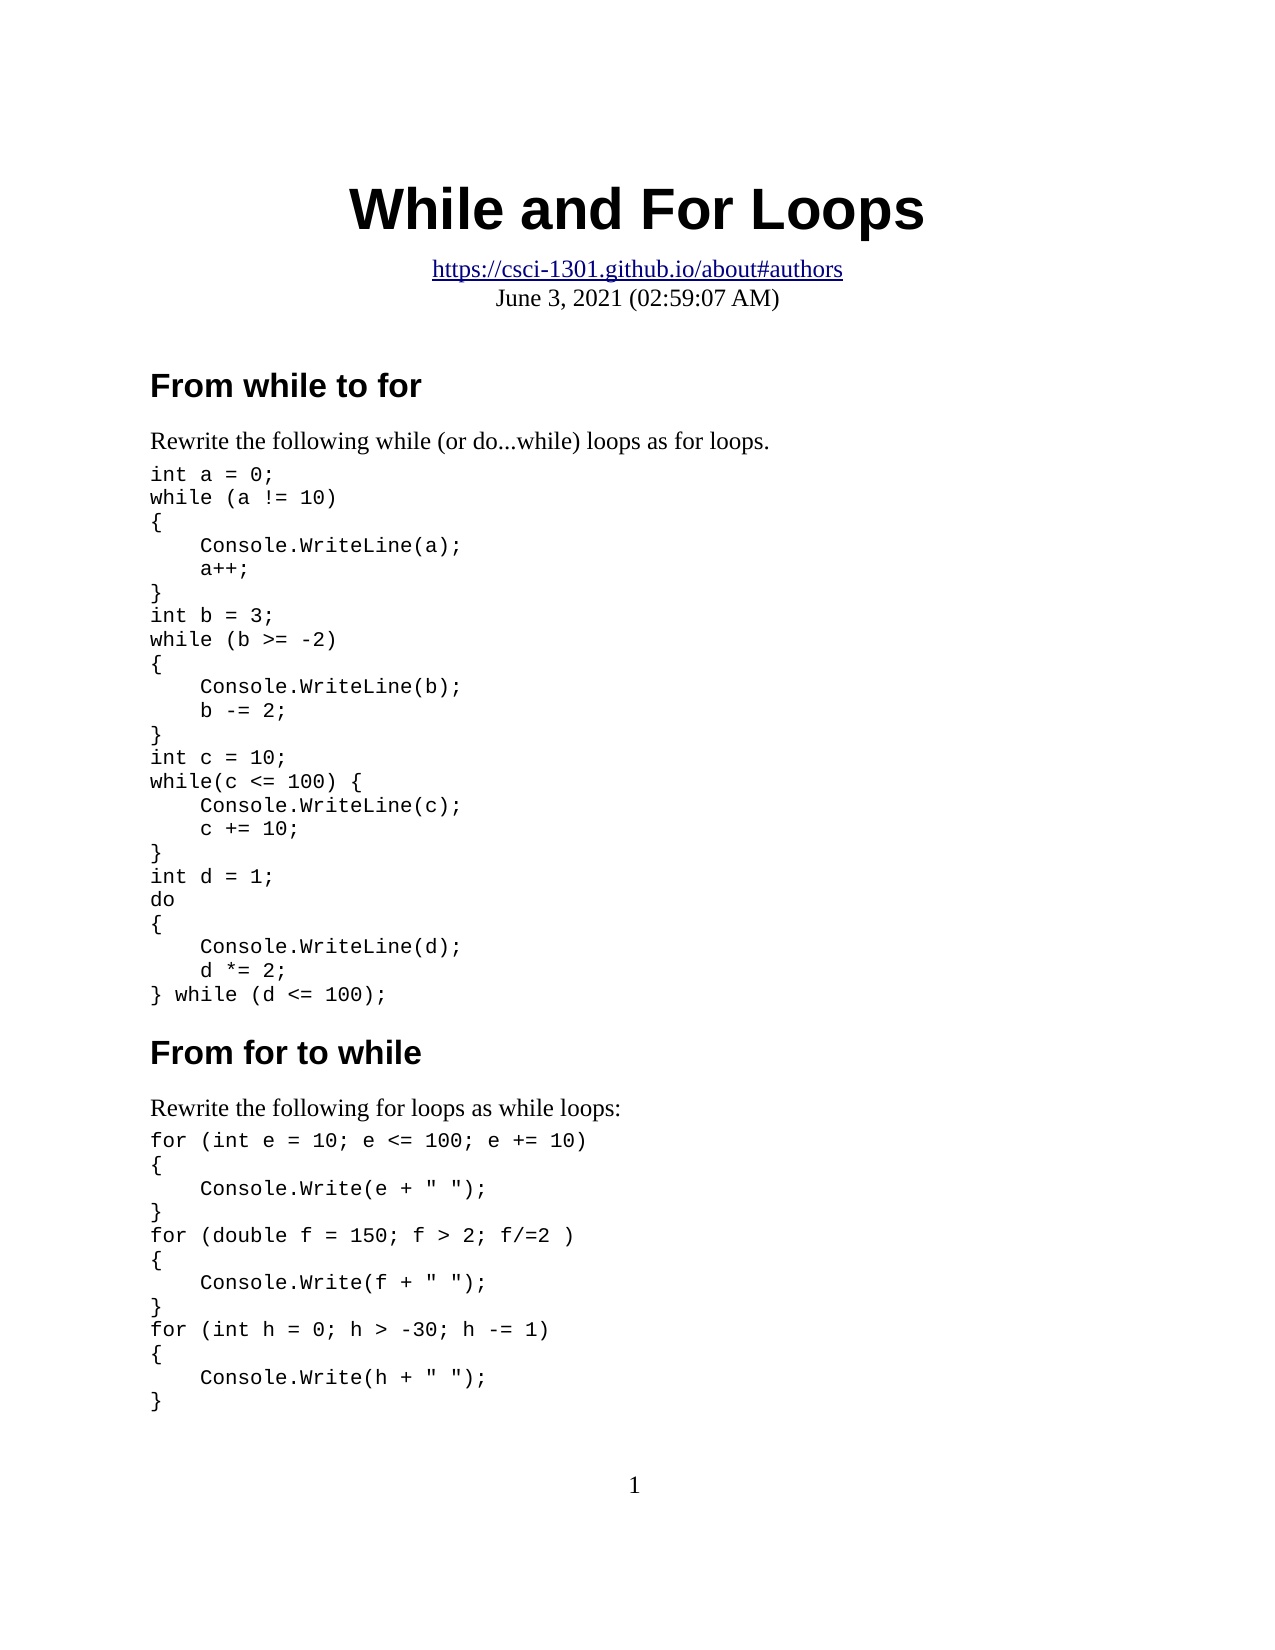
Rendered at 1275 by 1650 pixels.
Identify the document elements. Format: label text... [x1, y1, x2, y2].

text https://csci-1301.github.io/about#authors [150, 254, 1125, 283]
text c += 10; [150, 818, 1125, 842]
text Console.WriteLine(b); [150, 676, 1125, 700]
text for (int e = 10; e <= 100; e += 10) [150, 1130, 1125, 1154]
text Rewrite the following while (or do...while) loops as for loops. [150, 426, 1125, 455]
title While and For Loops [150, 175, 1125, 242]
text } [150, 724, 1125, 747]
text { [150, 913, 1125, 937]
text { [150, 1154, 1125, 1178]
text Console.Write(e + " "); [150, 1178, 1125, 1201]
text a++; [150, 558, 1125, 582]
text for (double f = 150; f > 2; f/=2 ) [150, 1225, 1125, 1248]
text } [150, 1390, 1125, 1414]
text June 3, 2021 (02:59:07 AM) [150, 283, 1125, 312]
text Console.WriteLine(d); [150, 937, 1125, 960]
text Console.Write(h + " "); [150, 1367, 1125, 1390]
text } [150, 1201, 1125, 1225]
text int a = 0; [150, 464, 1125, 487]
text for (int h = 0; h > -30; h -= 1) [150, 1319, 1125, 1343]
text { [150, 511, 1125, 534]
text b -= 2; [150, 700, 1125, 724]
subtitle From for to while [150, 1032, 1125, 1071]
subtitle From while to for [150, 366, 1125, 404]
text while(c <= 100) { [150, 771, 1125, 795]
text Console.WriteLine(a); [150, 534, 1125, 558]
text } while (d <= 100); [150, 984, 1125, 1007]
text do [150, 889, 1125, 913]
text } [150, 842, 1125, 866]
text } [150, 1296, 1125, 1319]
text { [150, 1248, 1125, 1272]
text while (b >= -2) [150, 629, 1125, 653]
text int b = 3; [150, 606, 1125, 629]
text while (a != 10) [150, 487, 1125, 511]
text d *= 2; [150, 960, 1125, 984]
text int c = 10; [150, 747, 1125, 771]
text Console.WriteLine(c); [150, 795, 1125, 818]
text { [150, 653, 1125, 676]
text Console.Write(f + " "); [150, 1272, 1125, 1296]
text int d = 1; [150, 866, 1125, 889]
text { [150, 1343, 1125, 1367]
text Rewrite the following for loops as while loops: [150, 1093, 1125, 1121]
text } [150, 582, 1125, 606]
